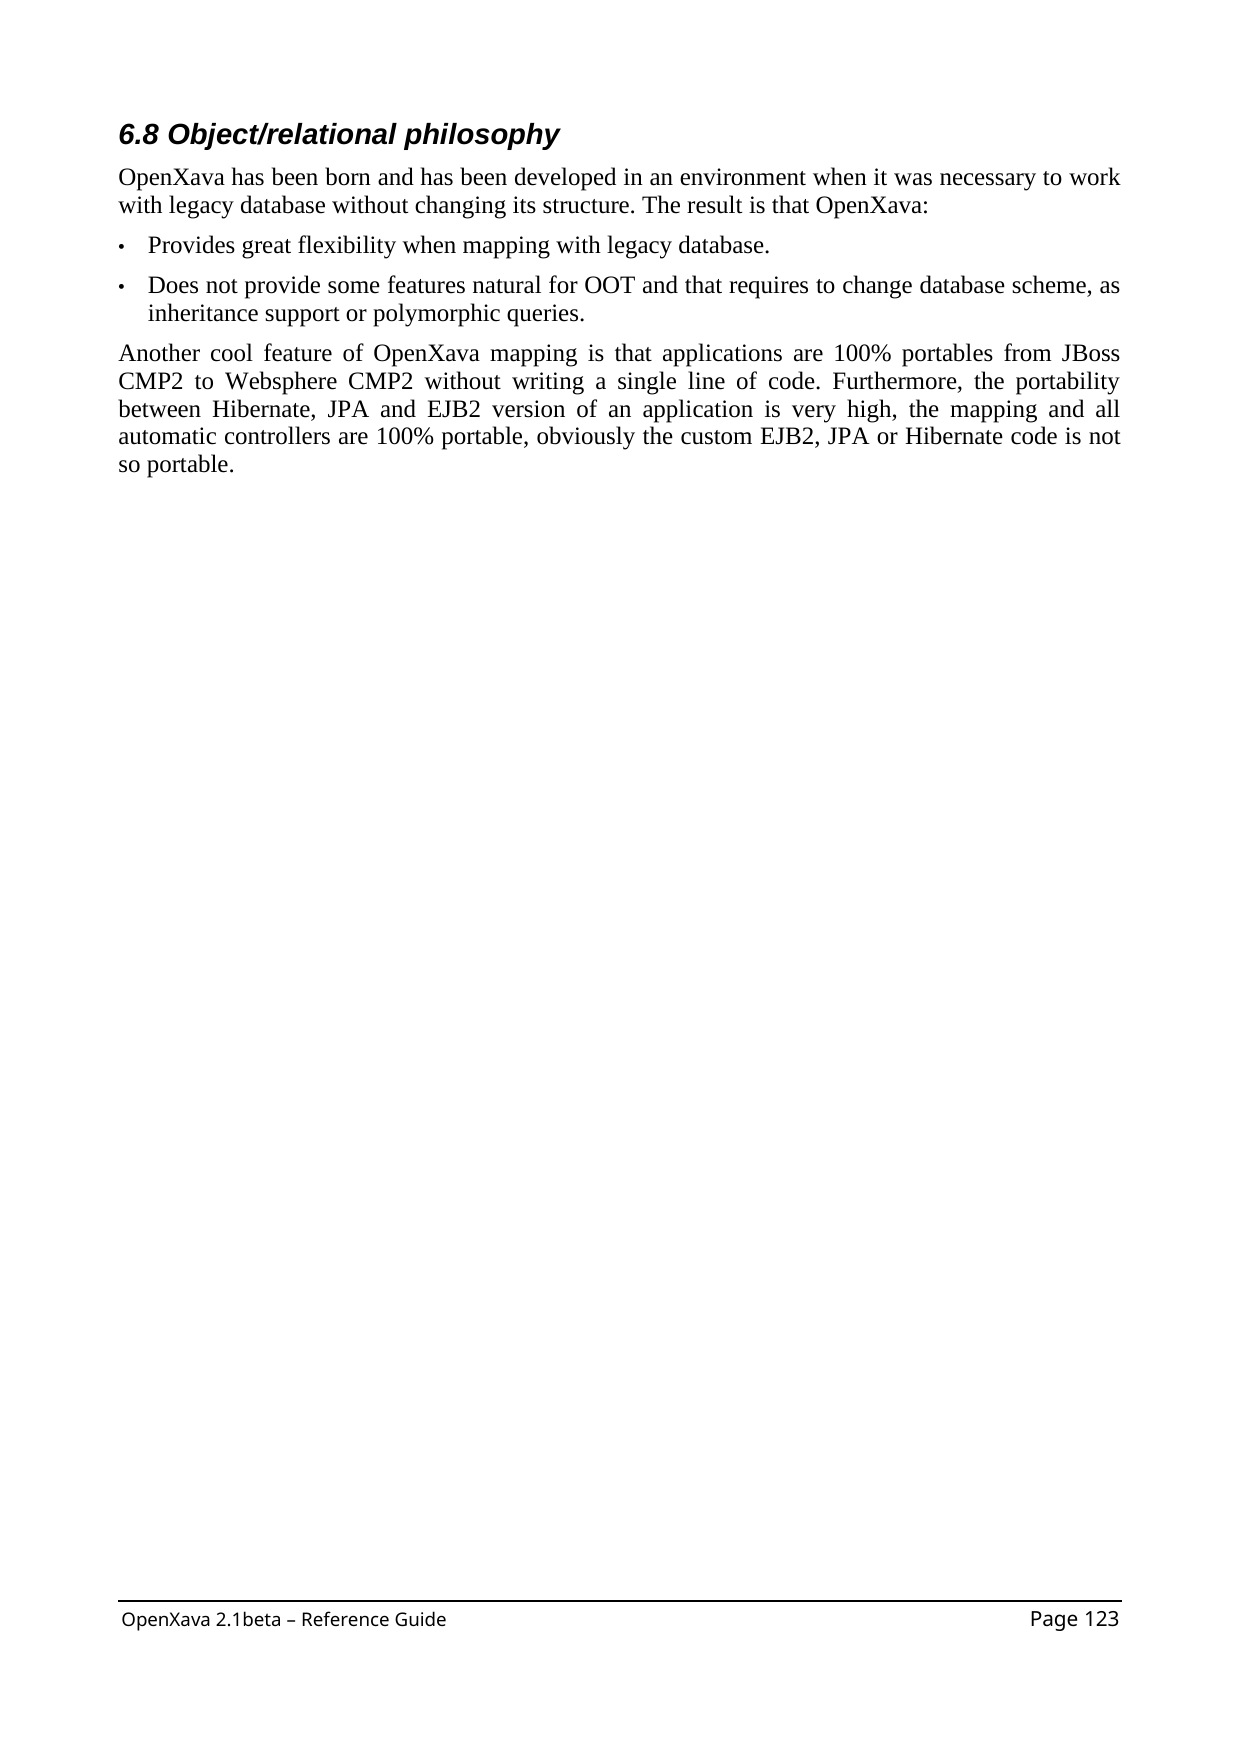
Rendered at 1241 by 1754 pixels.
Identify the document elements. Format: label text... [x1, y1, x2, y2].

list Does not provide some features natural for OOT and that requires to change database scheme, as inheritance support or polymorphic queries. [118, 271, 1122, 327]
list Provides great flexibility when mapping with legacy database. [118, 231, 1122, 259]
text OpenXava has been born and has been developed in an environment when it was necessary to work with legacy database without changing its structure. The result is that OpenXava: [118, 163, 1122, 219]
text Another cool feature of OpenXava mapping is that applications are 100% portables from JBoss CMP2 to Websphere CMP2 without writing a single line of code. Furthermore, the portability between Hibernate, JPA and EJB2 version of an application is very high, the mapping and all automatic controllers are 100% portable, obviously the custom EJB2, JPA or Hibernate code is not so portable. [118, 339, 1122, 478]
subtitle Object/relational philosophy [118, 118, 1122, 151]
